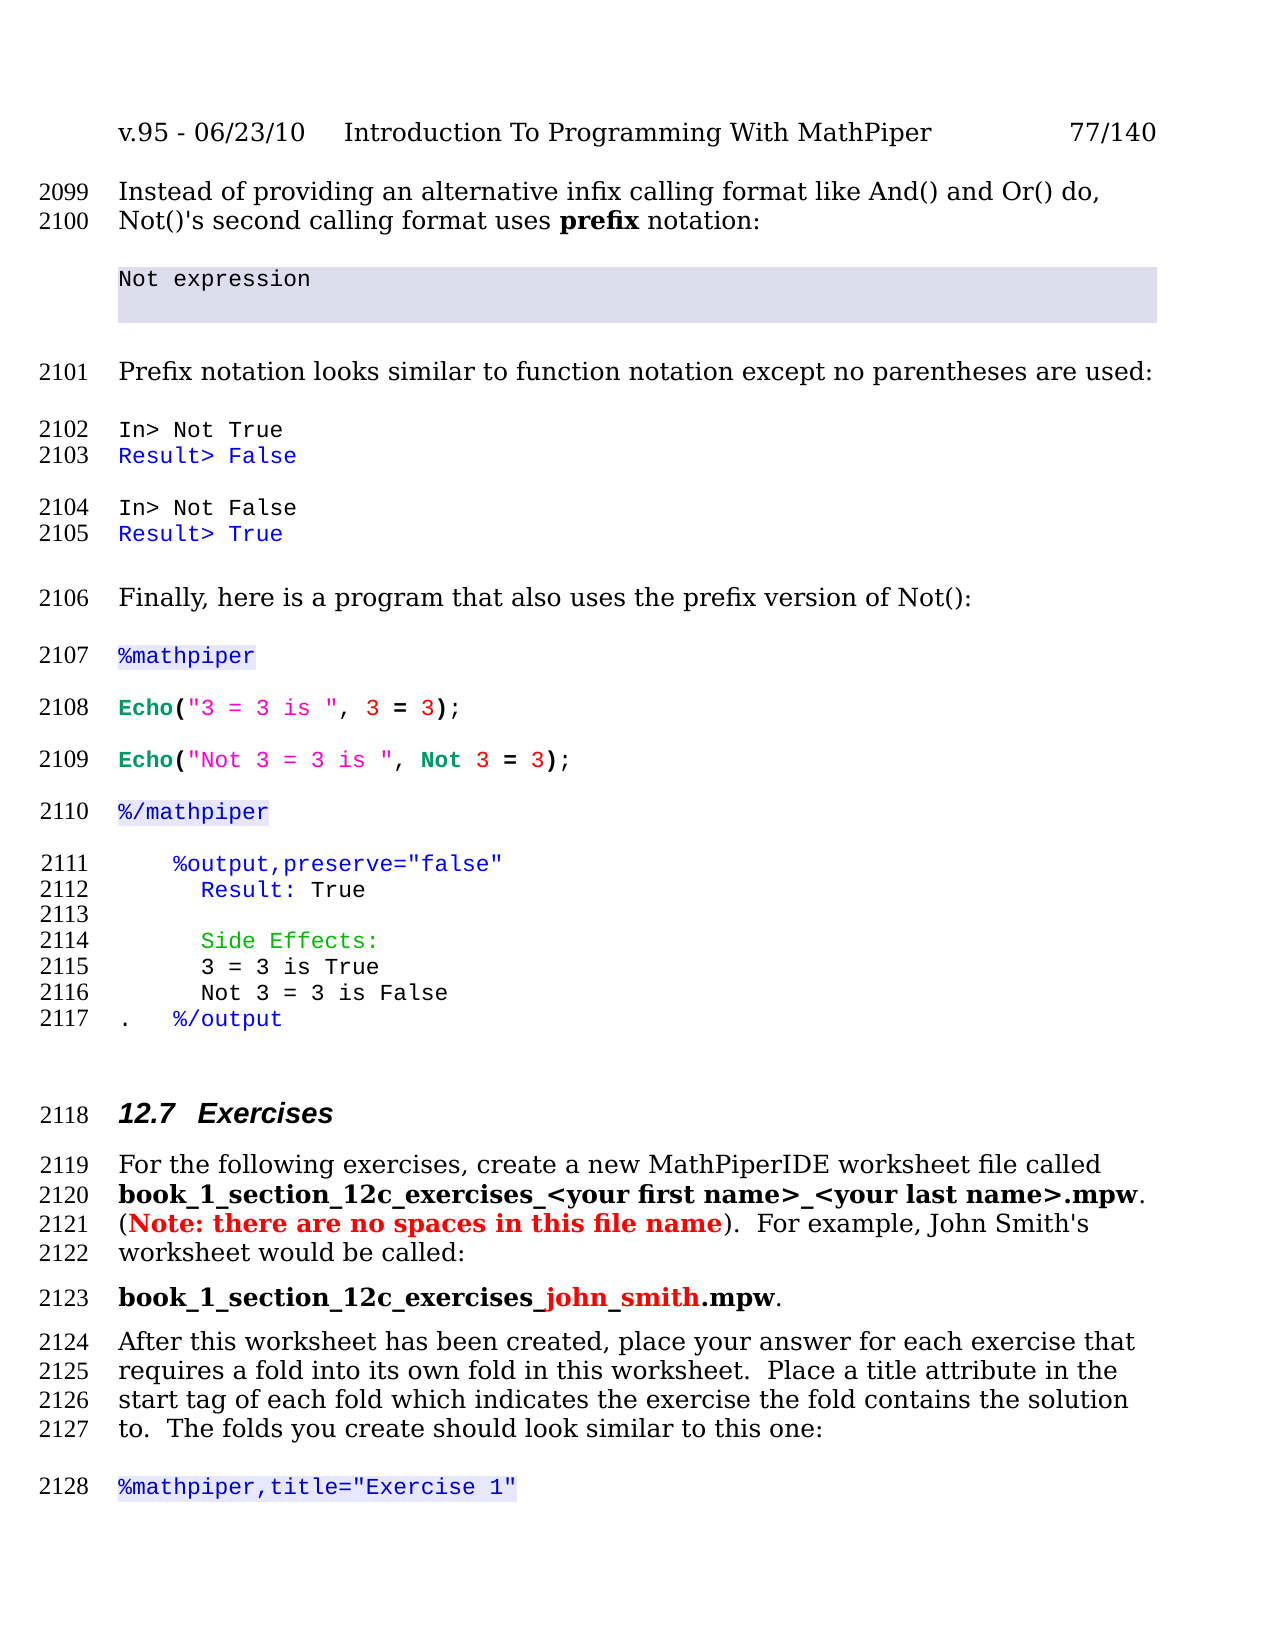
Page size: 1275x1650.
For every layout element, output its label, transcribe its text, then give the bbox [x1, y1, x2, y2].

text . %/output [118, 1008, 1157, 1033]
text %mathpiper,title="Exercise 1" [118, 1476, 1157, 1502]
text Echo("3 = 3 is ", 3 = 3); [118, 696, 1157, 722]
text In> Not True [118, 419, 1157, 445]
text 3 = 3 is True [118, 956, 1157, 982]
text %output,preserve="false" [118, 852, 1157, 878]
text For the following exercises, create a new MathPiperIDE worksheet file called book_1_section_12c_exercises_<your first name>_<your last name>.mpw. (Note: there are no spaces in this file name). For example, John Smith's worksheet would be called: [118, 1151, 1157, 1268]
text Result> True [118, 522, 1157, 548]
table_header Not expression [118, 267, 1157, 323]
subtitle Exercises [118, 1096, 1157, 1129]
text Side Effects: [118, 930, 1157, 956]
text %mathpiper [118, 644, 1157, 670]
text Finally, here is a program that also uses the prefix version of Not(): [118, 583, 1157, 612]
text book_1_section_12c_exercises_john_smith.mpw. [118, 1283, 1157, 1312]
text Result: True [118, 878, 1157, 904]
text %/mathpiper [118, 800, 1157, 826]
text Prefix notation looks similar to function notation except no parentheses are used: [118, 358, 1157, 387]
text Not 3 = 3 is False [118, 982, 1157, 1008]
text Instead of providing an alternative infix calling format like And() and Or() do, Not()'s second calling format uses prefix notation: [118, 177, 1157, 235]
text In> Not False [118, 497, 1157, 522]
text Echo("Not 3 = 3 is ", Not 3 = 3); [118, 748, 1157, 774]
text After this worksheet has been created, place your answer for each exercise that requires a fold into its own fold in this worksheet. Place a title attribute in the start tag of each fold which indicates the exercise the fold contains the solution to. The folds you create should look similar to this one: [118, 1327, 1157, 1444]
text Result> False [118, 445, 1157, 471]
